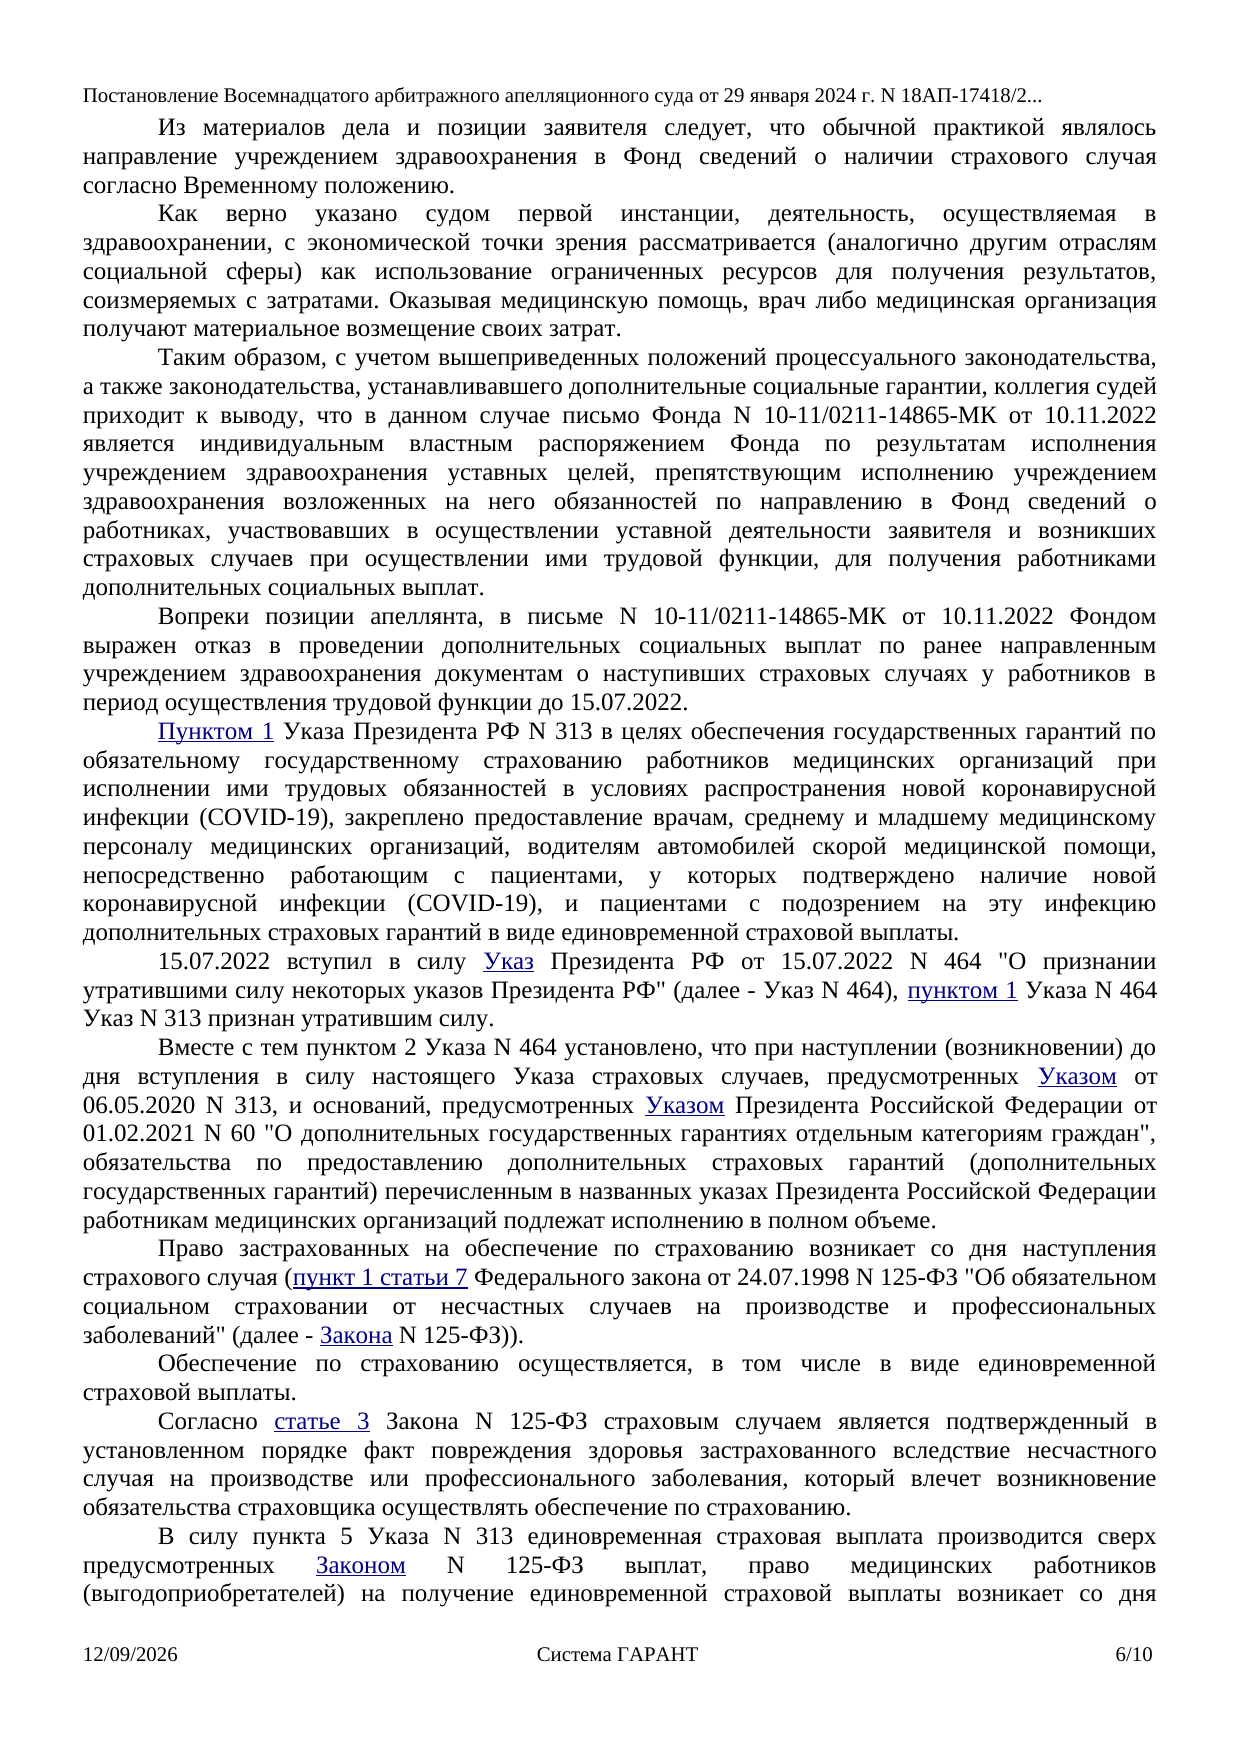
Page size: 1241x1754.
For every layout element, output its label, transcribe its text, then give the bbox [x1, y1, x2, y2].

text Вопреки позиции апеллянта, в письме N 10-11/0211-14865-МК от 10.11.2022 Фондом выражен отказ в проведении дополнительных социальных выплат по ранее направленным учреждением здравоохранения документам о наступивших страховых случаях у работников в период осуществления трудовой функции до 15.07.2022. [83, 601, 1157, 716]
text Вместе с тем пунктом 2 Указа N 464 установлено, что при наступлении (возникновении) до дня вступления в силу настоящего Указа страховых случаев, предусмотренных Указом от 06.05.2020 N 313, и оснований, предусмотренных Указом Президента Российской Федерации от 01.02.2021 N 60 "О дополнительных государственных гарантиях отдельным категориям граждан", обязательства по предоставлению дополнительных страховых гарантий (дополнительных государственных гарантий) перечисленным в названных указах Президента Российской Федерации работникам медицинских организаций подлежат исполнению в полном объеме. [83, 1032, 1157, 1233]
text Таким образом, с учетом вышеприведенных положений процессуального законодательства, а также законодательства, устанавливавшего дополнительные социальные гарантии, коллегия судей приходит к выводу, что в данном случае письмо Фонда N 10-11/0211-14865-МК от 10.11.2022 является индивидуальным властным распоряжением Фонда по результатам исполнения учреждением здравоохранения уставных целей, препятствующим исполнению учреждением здравоохранения возложенных на него обязанностей по направлению в Фонд сведений о работниках, участвовавших в осуществлении уставной деятельности заявителя и возникших страховых случаев при осуществлении ими трудовой функции, для получения работниками дополнительных социальных выплат. [83, 342, 1157, 601]
text Из материалов дела и позиции заявителя следует, что обычной практикой являлось направление учреждением здравоохранения в Фонд сведений о наличии страхового случая согласно Временному положению. [83, 112, 1157, 198]
text Право застрахованных на обеспечение по страхованию возникает со дня наступления страхового случая (пункт 1 статьи 7 Федерального закона от 24.07.1998 N 125-ФЗ "Об обязательном социальном страховании от несчастных случаев на производстве и профессиональных заболеваний" (далее - Закона N 125-ФЗ)). [83, 1233, 1157, 1348]
text Как верно указано судом первой инстанции, деятельность, осуществляемая в здравоохранении, с экономической точки зрения рассматривается (аналогично другим отраслям социальной сферы) как использование ограниченных ресурсов для получения результатов, соизмеряемых с затратами. Оказывая медицинскую помощь, врач либо медицинская организация получают материальное возмещение своих затрат. [83, 198, 1157, 342]
text В силу пункта 5 Указа N 313 единовременная страховая выплата производится сверх предусмотренных Законом N 125-ФЗ выплат, право медицинских работников (выгодоприобретателей) на получение единовременной страховой выплаты возникает со дня [83, 1521, 1157, 1607]
text Обеспечение по страхованию осуществляется, в том числе в виде единовременной страховой выплаты. [83, 1348, 1157, 1406]
text Пунктом 1 Указа Президента РФ N 313 в целях обеспечения государственных гарантий по обязательному государственному страхованию работников медицинских организаций при исполнении ими трудовых обязанностей в условиях распространения новой коронавирусной инфекции (COVID-19), закреплено предоставление врачам, среднему и младшему медицинскому персоналу медицинских организаций, водителям автомобилей скорой медицинской помощи, непосредственно работающим с пациентами, у которых подтверждено наличие новой коронавирусной инфекции (COVID-19), и пациентами с подозрением на эту инфекцию дополнительных страховых гарантий в виде единовременной страховой выплаты. [83, 716, 1157, 946]
text Согласно статье 3 Закона N 125-ФЗ страховым случаем является подтвержденный в установленном порядке факт повреждения здоровья застрахованного вследствие несчастного случая на производстве или профессионального заболевания, который влечет возникновение обязательства страховщика осуществлять обеспечение по страхованию. [83, 1406, 1157, 1521]
text 15.07.2022 вступил в силу Указ Президента РФ от 15.07.2022 N 464 "О признании утратившими силу некоторых указов Президента РФ" (далее - Указ N 464), пунктом 1 Указа N 464 Указ N 313 признан утратившим силу. [83, 946, 1157, 1032]
